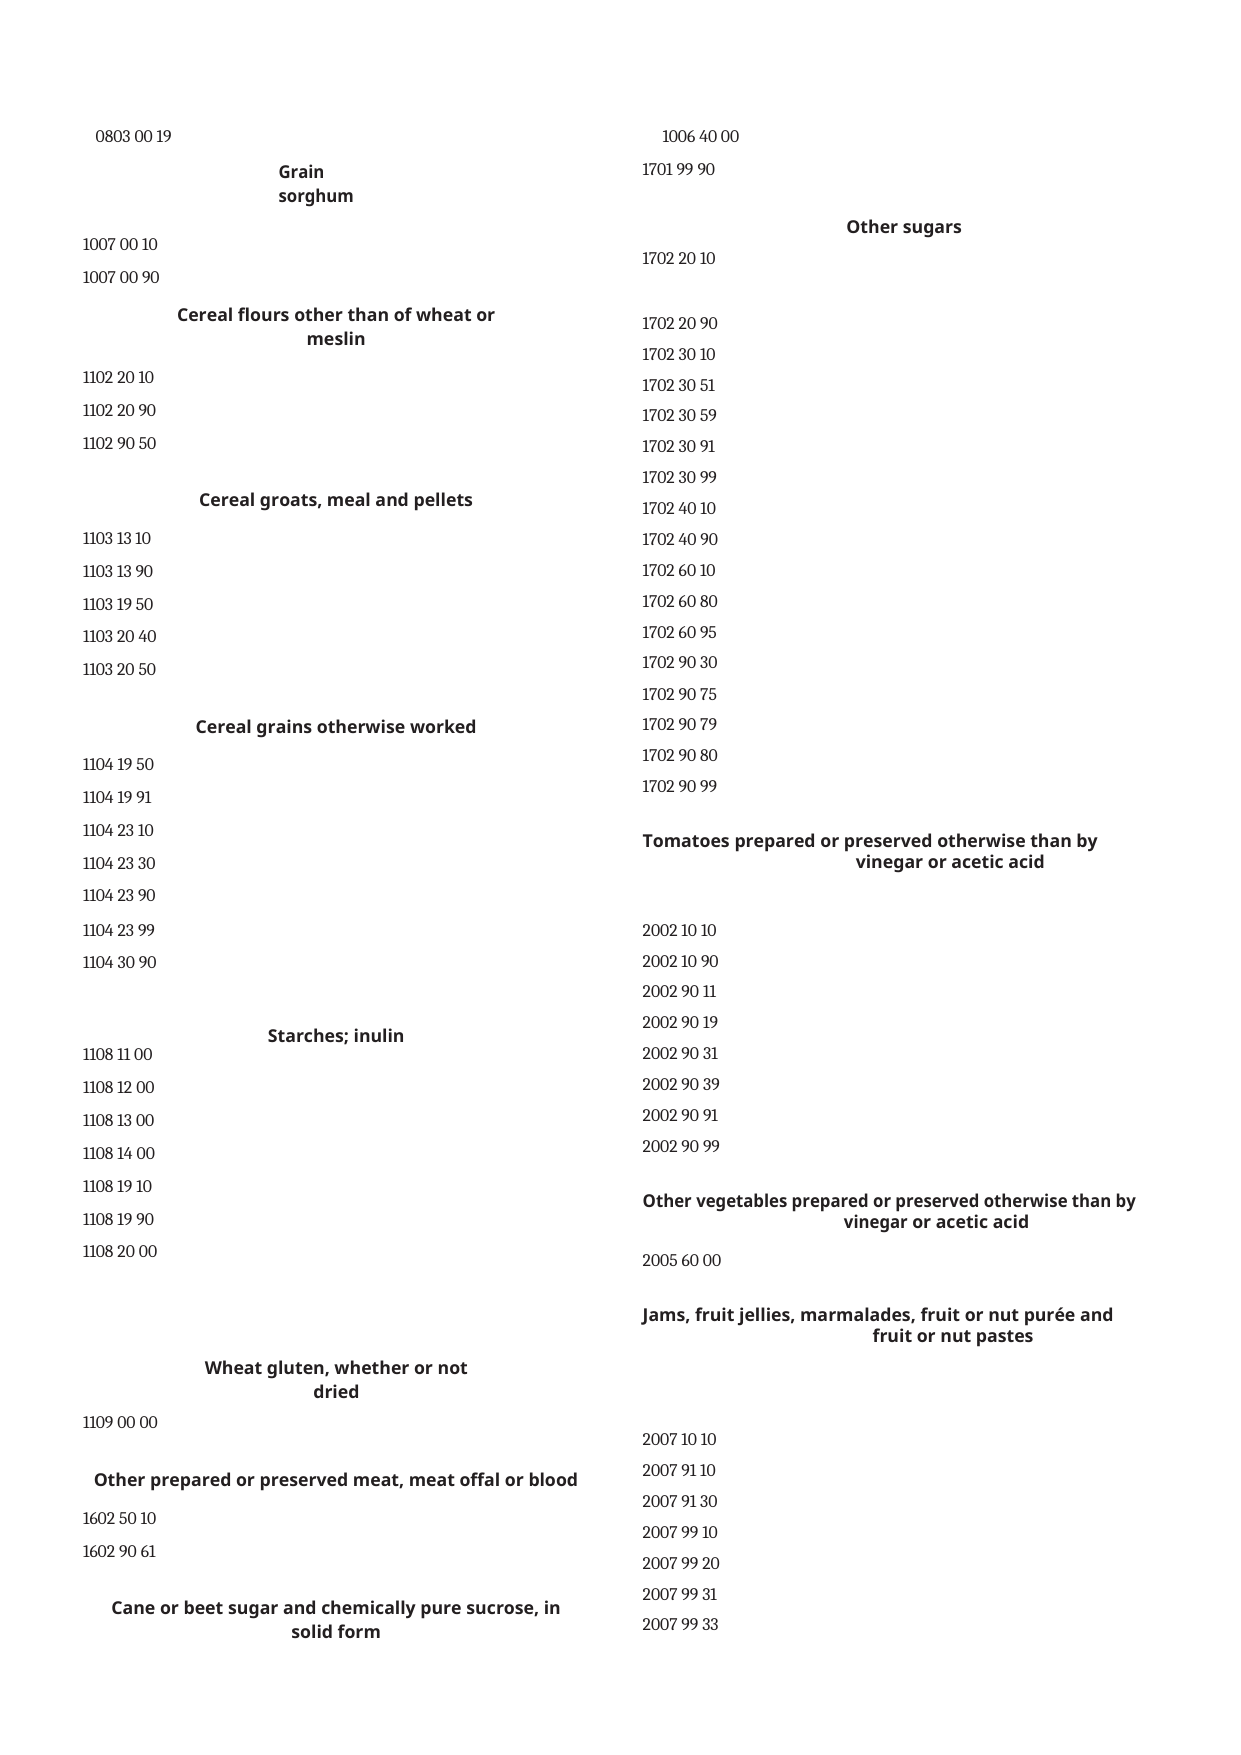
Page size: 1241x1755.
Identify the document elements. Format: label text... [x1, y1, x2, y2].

text 2007 99 31 [642, 1584, 1172, 1604]
text 1702 20 10 [642, 249, 731, 269]
subtitle Starches; inulin [192, 1024, 480, 1048]
subtitle Grain sorghum [278, 159, 398, 208]
subtitle Tomatoes prepared or preserved otherwise than by vinegar or acetic acid [642, 831, 1150, 874]
subtitle Jams, fruit jellies, marmalades, fruit or nut purée and fruit or nut pastes [642, 1304, 1150, 1348]
subtitle Cereal groats, meal and pellets [161, 488, 511, 512]
text 1702 30 99 [642, 468, 1172, 488]
text 1104 23 99 [83, 920, 171, 940]
text 1104 30 90 [83, 953, 171, 973]
text 1702 20 90 [642, 313, 1172, 333]
text Cereal flours other than of wheat or meslin [161, 303, 511, 351]
table_cell 0803 00 19 [90, 123, 208, 148]
text 1108 11 00 [83, 1044, 171, 1065]
text 1108 12 00 [83, 1077, 171, 1098]
text 2007 99 20 [642, 1553, 1172, 1574]
text 2005 60 00 [642, 1250, 1172, 1271]
text 1103 13 90 [83, 561, 511, 582]
text 1602 50 10 [83, 1508, 582, 1528]
text 1702 60 95 [642, 622, 1172, 643]
text 1702 90 80 [642, 746, 1172, 766]
text 2002 90 91 [642, 1106, 1172, 1126]
text 1702 30 10 [642, 344, 1172, 364]
text 1102 20 90 [83, 400, 511, 421]
text 2002 90 99 [642, 1136, 1172, 1157]
text 2002 10 10 [642, 920, 1172, 941]
text 1702 40 90 [642, 529, 1172, 550]
text 2007 99 10 [642, 1522, 1172, 1543]
text 2007 91 10 [642, 1461, 1172, 1481]
text 1108 20 00 [83, 1242, 171, 1262]
text 1104 23 90 [83, 887, 511, 906]
text 1702 90 79 [642, 715, 1172, 735]
text 2007 99 33 [642, 1615, 1172, 1635]
text 1109 00 00 [83, 1413, 582, 1433]
text 2002 90 39 [642, 1075, 1172, 1095]
text 1702 40 10 [642, 498, 1172, 519]
text 1104 23 30 [83, 854, 511, 874]
text 1701 99 90 [642, 159, 731, 180]
text 1103 20 40 [83, 627, 511, 647]
text 1104 23 10 [83, 821, 511, 841]
text 1702 90 75 [642, 684, 1172, 704]
subtitle Other sugars [846, 214, 1172, 238]
text 1702 30 91 [642, 437, 1172, 457]
text 1007 00 90 [83, 267, 171, 288]
text 2007 91 30 [642, 1491, 1172, 1512]
text 1702 30 51 [642, 375, 1172, 395]
text 2002 90 31 [642, 1044, 1172, 1064]
text 1108 19 90 [83, 1209, 171, 1229]
text 1702 60 10 [642, 560, 1172, 581]
subtitle Cane or beet sugar and chemically pure sucrose, in solid form [91, 1596, 580, 1644]
text 1702 60 80 [642, 591, 1172, 612]
text 1702 90 99 [642, 777, 1172, 797]
text 2002 10 90 [642, 951, 1172, 971]
text 1102 20 10 [83, 367, 511, 388]
text 2002 90 19 [642, 1013, 1172, 1033]
subtitle Cereal grains otherwise worked [161, 714, 511, 739]
text 2007 10 10 [642, 1429, 1172, 1450]
text 1602 90 61 [83, 1541, 582, 1561]
text Wheat gluten, whether or not dried [193, 1355, 480, 1403]
text 1007 00 10 [83, 234, 171, 255]
text 1108 14 00 [83, 1143, 171, 1164]
text 1108 19 10 [83, 1176, 171, 1197]
text 1103 13 10 [83, 528, 511, 549]
text 1104 19 50 [83, 755, 511, 775]
text 1104 19 91 [83, 788, 511, 808]
table_cell [208, 123, 557, 148]
text 1102 90 50 [83, 433, 511, 453]
text 1103 19 50 [83, 594, 511, 614]
subtitle Other vegetables prepared or preserved otherwise than by vinegar or acetic acid [642, 1190, 1162, 1234]
table_cell 1006 40 00 [558, 123, 744, 148]
text 1702 30 59 [642, 406, 1172, 426]
subtitle Other prepared or preserved meat, meat offal or blood [91, 1468, 580, 1492]
text 1702 90 30 [642, 653, 1172, 673]
text 2002 90 11 [642, 982, 1172, 1002]
text 1103 20 50 [83, 660, 511, 680]
text 1108 13 00 [83, 1110, 171, 1131]
